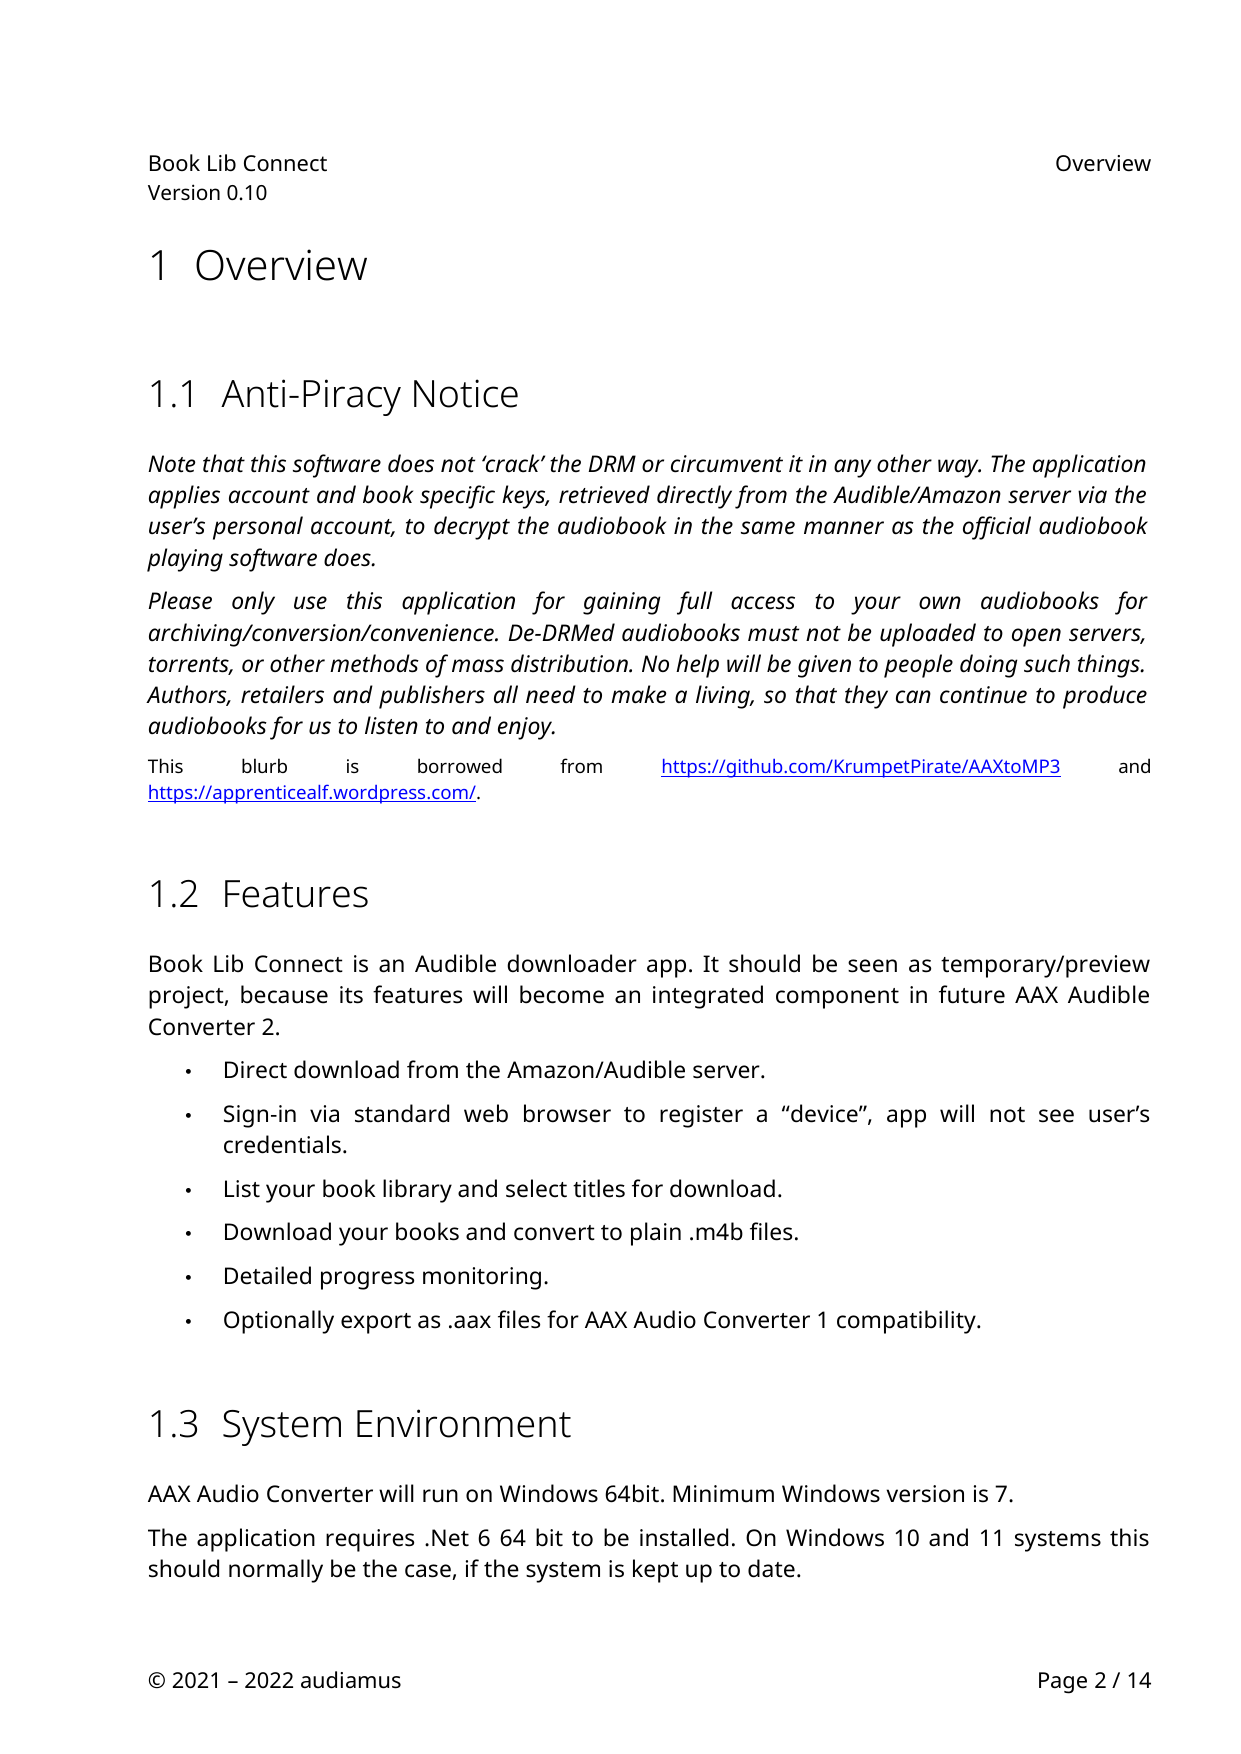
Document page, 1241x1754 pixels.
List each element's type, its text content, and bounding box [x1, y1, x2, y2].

text Please only use this application for gaining full access to your own audiobooks for archiving/conversion/convenience. De-DRMed audiobooks must not be uploaded to open servers, torrents, or other methods of mass distribution. No help will be given to people doing such things. Authors, retailers and publishers all need to make a living, so that they can continue to produce audiobooks for us to listen to and enjoy. [148, 585, 1152, 741]
list List your book library and select titles for download. [185, 1173, 1152, 1204]
list Download your books and convert to plain .m4b files. [185, 1216, 1152, 1248]
text This blurb is borrowed from https://github.com/KrumpetPirate/AAXtoMP3 and https://apprenticealf.wordpress.com/. [148, 754, 1152, 805]
text Book Lib Connect is an Audible downloader app. It should be seen as temporary/preview project, because its features will become an integrated component in future AAX Audible Converter 2. [148, 948, 1152, 1042]
subtitle Features [148, 867, 1152, 918]
list Sign-in via standard web browser to register a “device”, app will not see user’s credentials. [185, 1098, 1152, 1160]
subtitle System Environment [148, 1397, 1152, 1448]
list Optionally export as .aax files for AAX Audio Converter 1 compatibility. [185, 1304, 1152, 1335]
text Note that this software does not ‘crack’ the DRM or circumvent it in any other way. The application applies account and book specific keys, retrieved directly from the Audible/Amazon server via the user’s personal account, to decrypt the audiobook in the same manner as the official audiobook playing software does. [148, 448, 1152, 573]
text The application requires .Net 6 64 bit to be installed. On Windows 10 and 11 systems this should normally be the case, if the system is kept up to date. [148, 1522, 1152, 1584]
list Direct download from the Amazon/Audible server. [185, 1054, 1152, 1085]
list Detailed progress monitoring. [185, 1260, 1152, 1291]
subtitle Overview [148, 235, 1152, 292]
text AAX Audio Converter will run on Windows 64bit. Minimum Windows version is 7. [148, 1478, 1152, 1509]
subtitle Anti-Piracy Notice [148, 367, 1152, 418]
